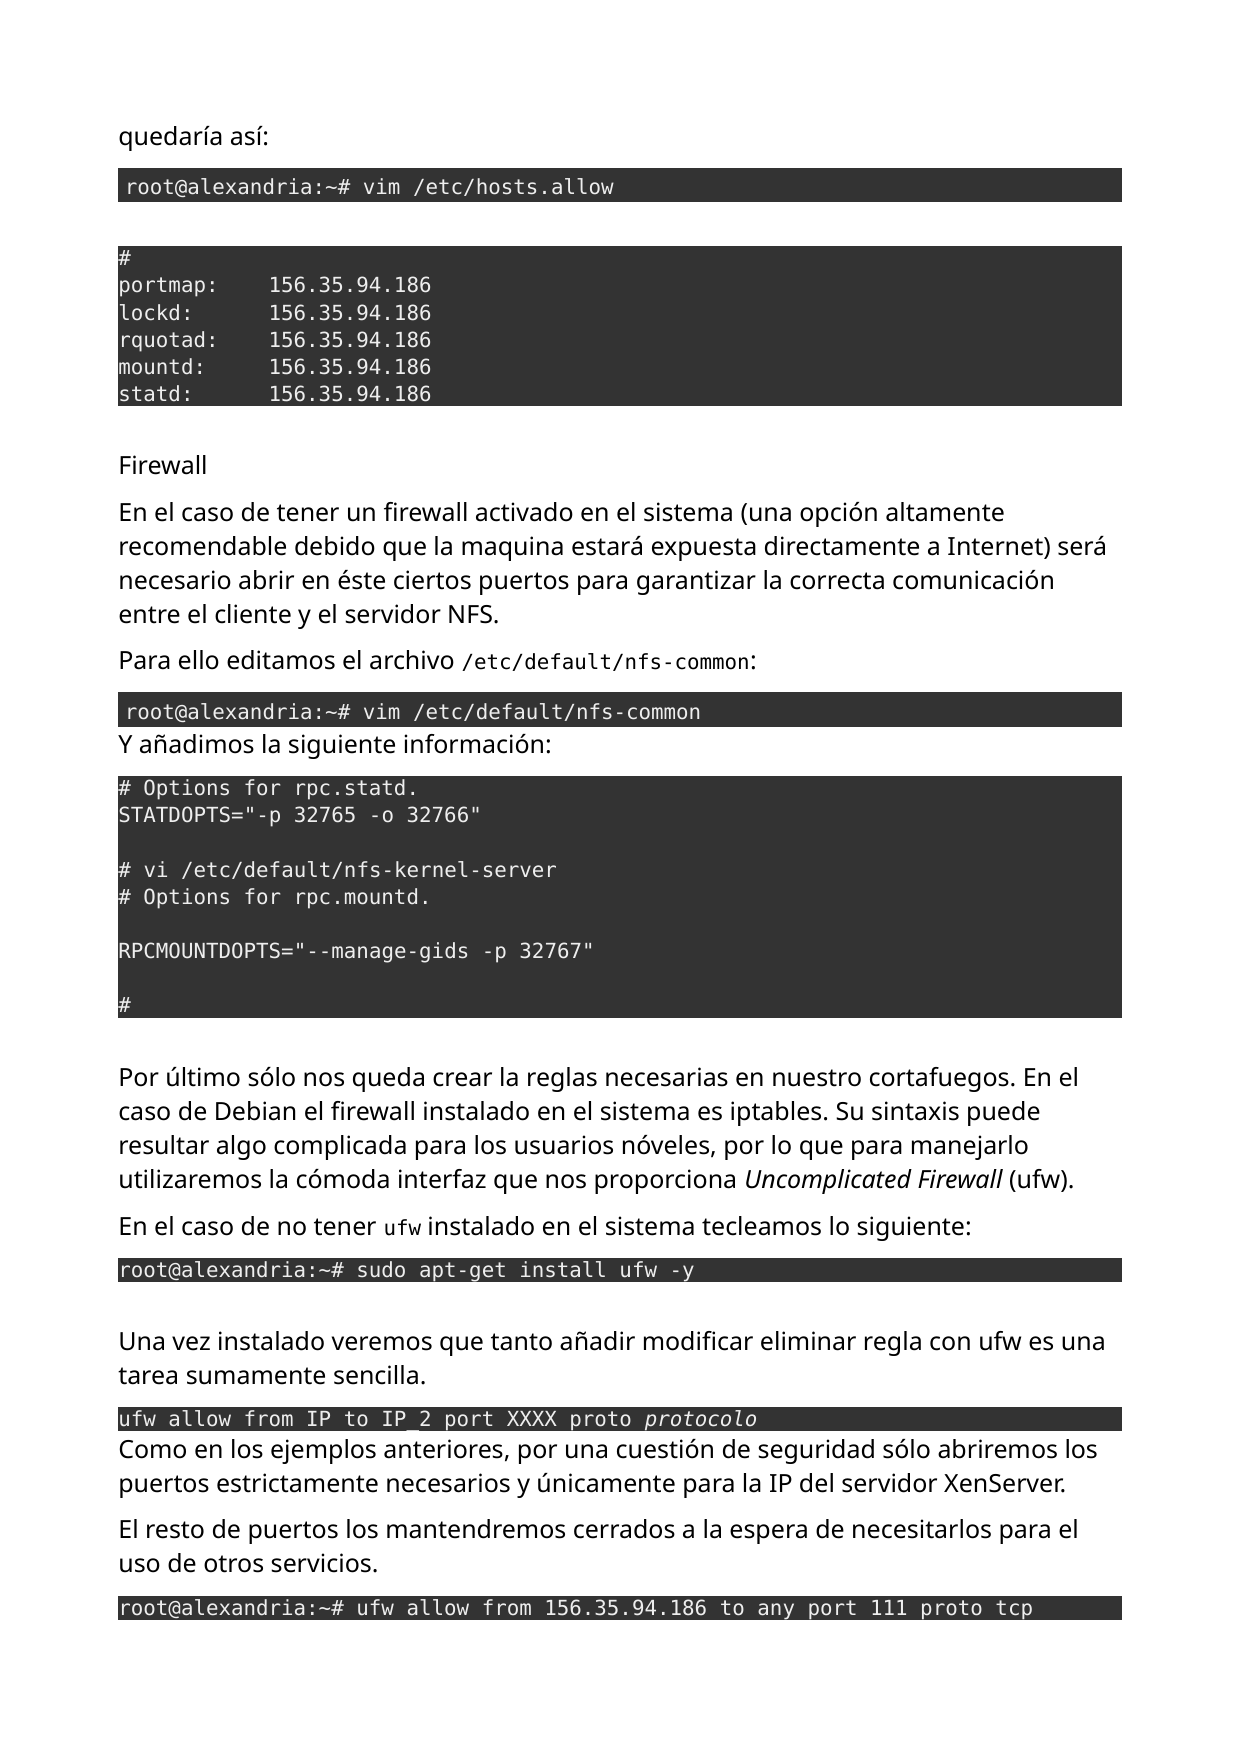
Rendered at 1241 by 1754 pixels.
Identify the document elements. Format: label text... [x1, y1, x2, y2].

text En el caso de no tener ufw instalado en el sistema tecleamos lo siguiente: [118, 1208, 1122, 1242]
text Firewall [118, 448, 1122, 482]
text # [118, 993, 1122, 1018]
text mountd: 156.35.94.186 [118, 355, 1122, 379]
text root@alexandria:~# ufw allow from 156.35.94.186 to any port 111 proto tcp [118, 1596, 1122, 1620]
text portmap: 156.35.94.186 [118, 273, 1122, 298]
text rquotad: 156.35.94.186 [118, 328, 1122, 352]
text root@alexandria:~# vim /etc/default/nfs-common [118, 692, 1122, 727]
text # Options for rpc.statd. [118, 776, 1122, 800]
text quedaría así: [118, 118, 1122, 152]
text root@alexandria:~# vim /etc/hosts.allow [118, 168, 1122, 202]
text Por último sólo nos queda crear la reglas necesarias en nuestro cortafuegos. En el caso de Debian el firewall instalado en el sistema es iptables. Su sintaxis puede resultar algo complicada para los usuarios nóveles, por lo que para manejarlo utilizaremos la cómoda interfaz que nos proporciona Uncomplicated Firewall (ufw). [118, 1059, 1122, 1196]
text root@alexandria:~# sudo apt-get install ufw -y [118, 1258, 1122, 1282]
text El resto de puertos los mantendremos cerrados a la espera de necesitarlos para el uso de otros servicios. [118, 1512, 1122, 1580]
text ufw allow from IP to IP_2 port XXXX proto protocolo [118, 1407, 1122, 1431]
text RPCMOUNTDOPTS="--manage-gids -p 32767" [118, 939, 1122, 963]
text lockd: 156.35.94.186 [118, 301, 1122, 325]
text Como en los ejemplos anteriores, por una cuestión de seguridad sólo abriremos los puertos estrictamente necesarios y únicamente para la IP del servidor XenServer. [118, 1431, 1122, 1499]
text # [118, 246, 1122, 271]
text Para ello editamos el archivo /etc/default/nfs-common: [118, 643, 1122, 677]
text En el caso de tener un firewall activado en el sistema (una opción altamente recomendable debido que la maquina estará expuesta directamente a Internet) será necesario abrir en éste ciertos puertos para garantizar la correcta comunicación entre el cliente y el servidor NFS. [118, 494, 1122, 631]
text statd: 156.35.94.186 [118, 382, 1122, 406]
text Una vez instalado veremos que tanto añadir modificar eliminar regla con ufw es una tarea sumamente sencilla. [118, 1324, 1122, 1392]
text # vi /etc/default/nfs-kernel-server [118, 858, 1122, 882]
text Y añadimos la siguiente información: [118, 727, 1122, 761]
text # Options for rpc.mountd. [118, 885, 1122, 909]
text STATDOPTS="-p 32765 -o 32766" [118, 803, 1122, 827]
